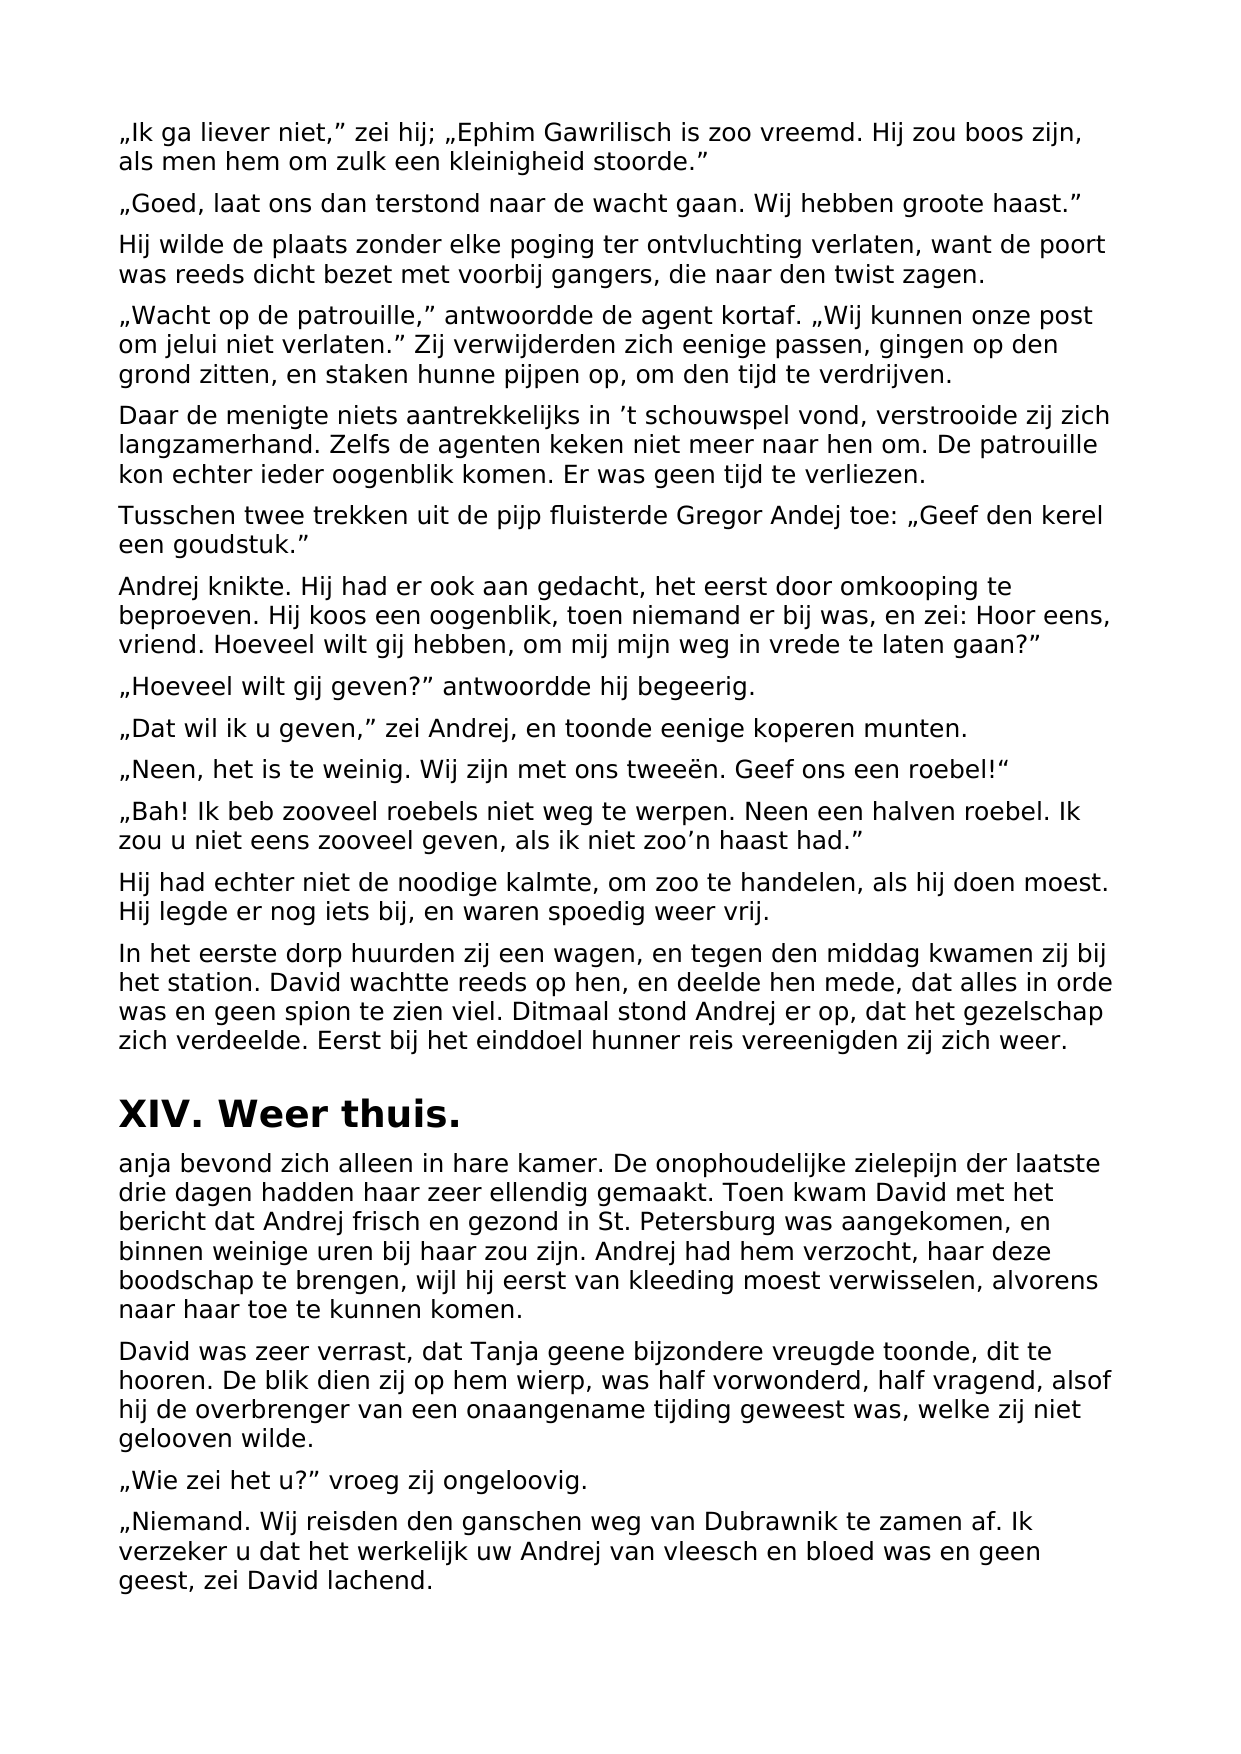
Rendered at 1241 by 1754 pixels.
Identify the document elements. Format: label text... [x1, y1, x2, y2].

text „Bah! Ik beb zooveel roebels niet weg te werpen. Neen een halven roebel. Ik zou u niet eens zooveel geven, als ik niet zoo’n haast had.” [118, 797, 1122, 856]
text „Hoeveel wilt gij geven?” antwoordde hij begeerig. [118, 672, 1122, 701]
text Andrej knikte. Hij had er ook aan gedacht, het eerst door omkooping te beproeven. Hij koos een oogenblik, toen niemand er bij was, en zei: Hoor eens, vriend. Hoeveel wilt gij hebben, om mij mijn weg in vrede te laten gaan?” [118, 572, 1122, 660]
text Tusschen twee trekken uit de pijp fluisterde Gregor Andej toe: „Geef den kerel een goudstuk.” [118, 501, 1122, 560]
subtitle XIV. Weer thuis. [118, 1093, 1122, 1137]
text „Wie zei het u?” vroeg zij ongeloovig. [118, 1466, 1122, 1495]
text In het eerste dorp huurden zij een wagen, en tegen den middag kwamen zij bij het station. David wachtte reeds op hen, en deelde hen mede, dat alles in orde was en geen spion te zien viel. Ditmaal stond Andrej er op, dat het gezelschap zich verdeelde. Eerst bij het einddoel hunner reis vereenigden zij zich weer. [118, 939, 1122, 1056]
text „Neen, het is te weinig. Wij zijn met ons tweeën. Geef ons een roebel!“ [118, 756, 1122, 785]
text Daar de menigte niets aantrekkelijks in ’t schouwspel vond, verstrooide zij zich langzamerhand. Zelfs de agenten keken niet meer naar hen om. De patrouille kon echter ieder oogenblik komen. Er was geen tijd te verliezen. [118, 401, 1122, 489]
text anja bevond zich alleen in hare kamer. De onophoudelijke zielepijn der laatste drie dagen hadden haar zeer ellendig gemaakt. Toen kwam David met het bericht dat Andrej frisch en gezond in St. Petersburg was aangekomen, en binnen weinige uren bij haar zou zijn. Andrej had hem verzocht, haar deze boodschap te brengen, wijl hij eerst van kleeding moest verwisselen, alvorens naar haar toe te kunnen komen. [118, 1149, 1122, 1324]
text David was zeer verrast, dat Tanja geene bijzondere vreugde toonde, dit te hooren. De blik dien zij op hem wierp, was half vorwonderd, half vragend, alsof hij de overbrenger van een onaangename tijding geweest was, welke zij niet gelooven wilde. [118, 1337, 1122, 1453]
text Hij wilde de plaats zonder elke poging ter ontvluchting verlaten, want de poort was reeds dicht bezet met voorbij gangers, die naar den twist zagen. [118, 231, 1122, 289]
text „Ik ga liever niet,” zei hij; „Ephim Gawrilisch is zoo vreemd. Hij zou boos zijn, als men hem om zulk een kleinigheid stoorde.” [118, 118, 1122, 176]
text „Goed, laat ons dan terstond naar de wacht gaan. Wij hebben groote haast.” [118, 189, 1122, 218]
text „Niemand. Wij reisden den ganschen weg van Dubrawnik te zamen af. Ik verzeker u dat het werkelijk uw Andrej van vleesch en bloed was en geen geest, zei David lachend. [118, 1508, 1122, 1595]
text „Dat wil ik u geven,” zei Andrej, en toonde eenige koperen munten. [118, 714, 1122, 743]
text „Wacht op de patrouille,” antwoordde de agent kortaf. „Wij kunnen onze post om jelui niet verlaten.” Zij verwijderden zich eenige passen, gingen op den grond zitten, en staken hunne pijpen op, om den tijd te verdrijven. [118, 301, 1122, 389]
text Hij had echter niet de noodige kalmte, om zoo te handelen, als hij doen moest. Hij legde er nog iets bij, en waren spoedig weer vrij. [118, 868, 1122, 926]
